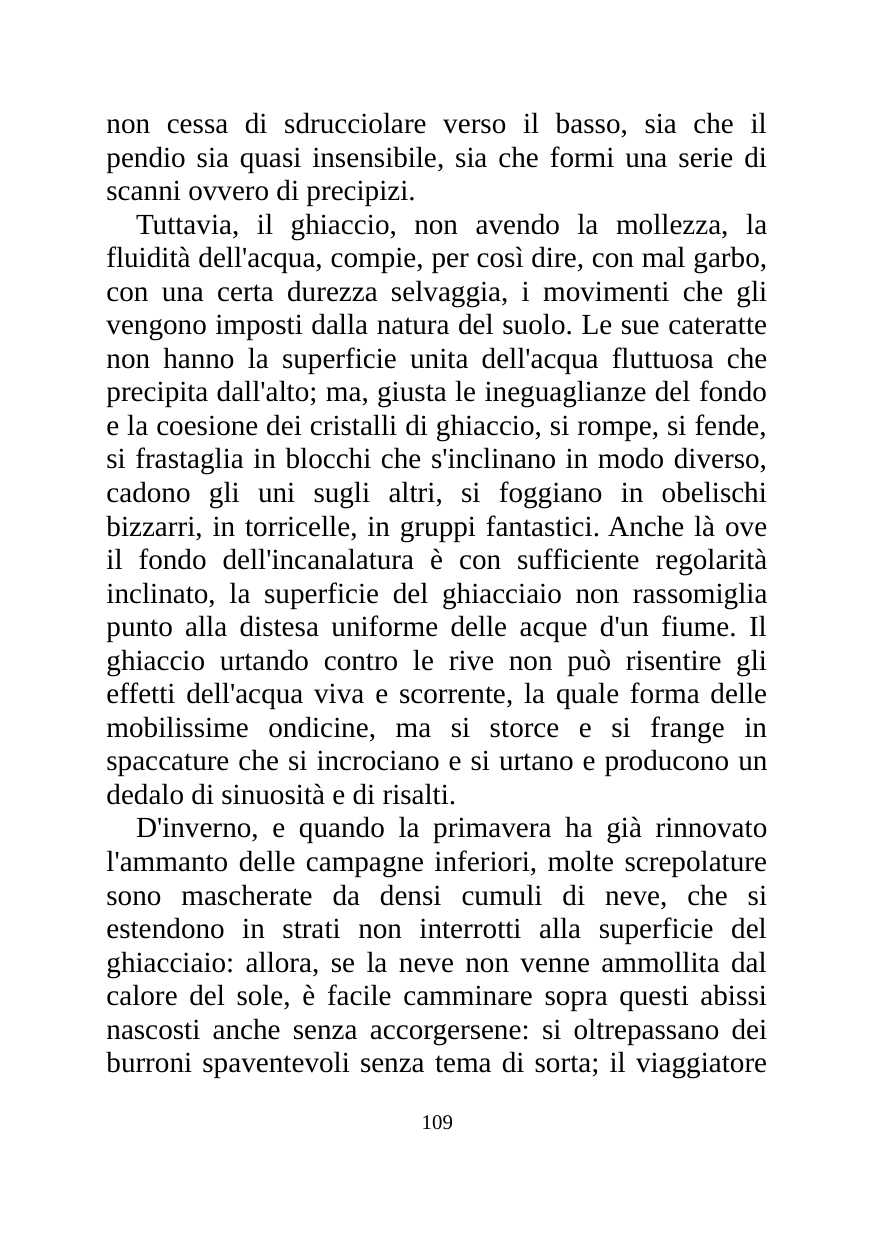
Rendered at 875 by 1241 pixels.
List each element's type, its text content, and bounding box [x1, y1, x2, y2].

text D'inverno, e quando la primavera ha già rinnovato l'ammanto delle campagne inferiori, molte screpolature sono mascherate da densi cumuli di neve, che si estendono in strati non interrotti alla superficie del ghiacciaio: allora, se la neve non venne ammollita dal calore del sole, è facile camminare sopra questi abissi nascosti anche senza accorgersene: si oltrepassano dei burroni spaventevoli senza tema di sorta; il viaggiatore [106, 811, 768, 1079]
text non cessa di sdrucciolare verso il basso, sia che il pendio sia quasi insensibile, sia che formi una serie di scanni ovvero di precipizi. [106, 106, 768, 207]
text Tuttavia, il ghiaccio, non avendo la mollezza, la fluidità dell'acqua, compie, per così dire, con mal garbo, con una certa durezza selvaggia, i movimenti che gli vengono imposti dalla natura del suolo. Le sue cateratte non hanno la superficie unita dell'acqua fluttuosa che precipita dall'alto; ma, giusta le ineguaglianze del fondo e la coesione dei cristalli di ghiaccio, si rompe, si fende, si frastaglia in blocchi che s'inclinano in modo diverso, cadono gli uni sugli altri, si foggiano in obelischi bizzarri, in torricelle, in gruppi fantastici. Anche là ove il fondo dell'incanalatura è con sufficiente regolarità inclinato, la superficie del ghiacciaio non rassomiglia punto alla distesa uniforme delle acque d'un fiume. Il ghiaccio urtando contro le rive non può risentire gli effetti dell'acqua viva e scorrente, la quale forma delle mobilissime ondicine, ma si storce e si frange in spaccature che si incrociano e si urtano e producono un dedalo di sinuosità e di risalti. [106, 207, 768, 811]
